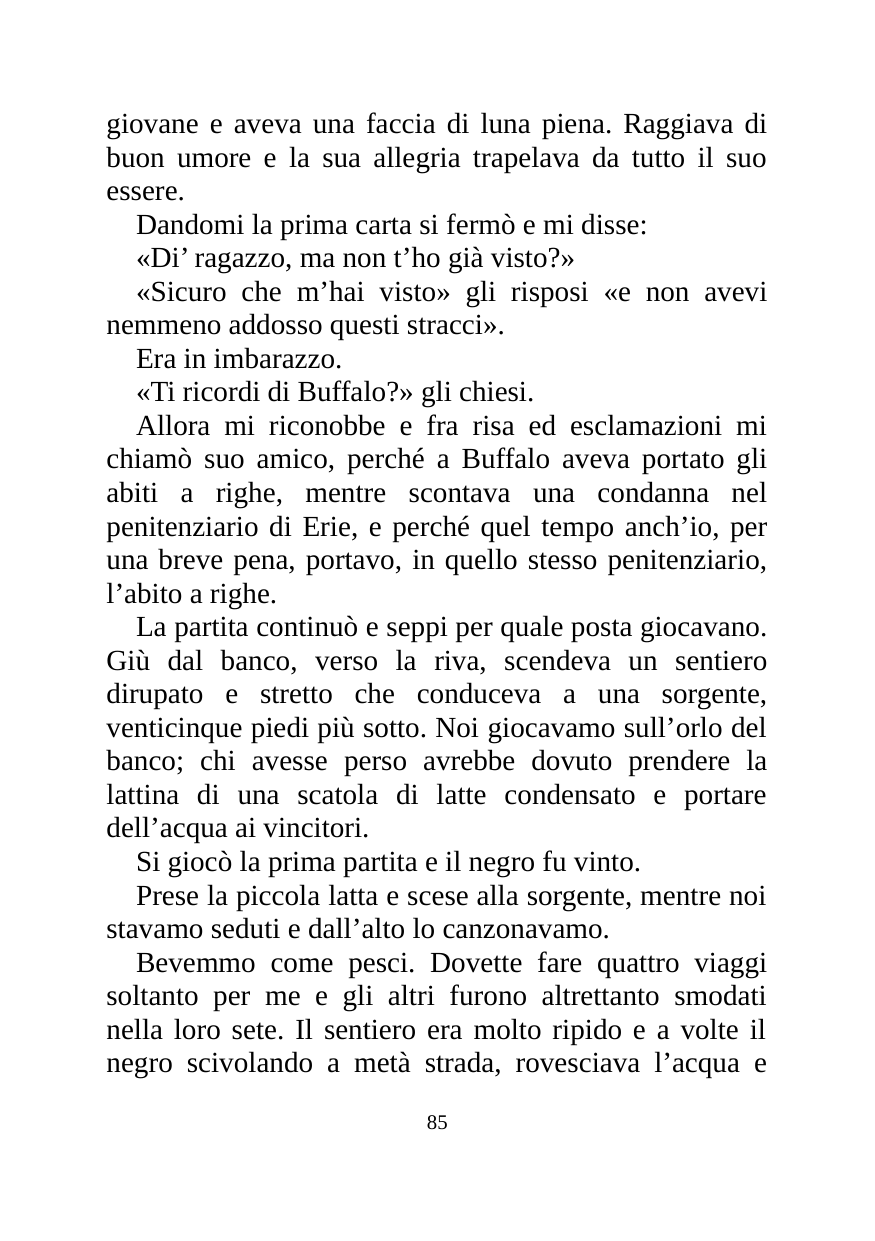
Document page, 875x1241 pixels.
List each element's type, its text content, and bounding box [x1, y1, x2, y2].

text «Di’ ragazzo, ma non t’ho già visto?» [106, 240, 768, 274]
text Dandomi la prima carta si fermò e mi disse: [106, 207, 768, 240]
text Si giocò la prima partita e il negro fu vinto. [106, 844, 768, 878]
text Allora mi riconobbe e fra risa ed esclamazioni mi chiamò suo amico, perché a Buffalo aveva portato gli abiti a righe, mentre scontava una condanna nel penitenziario di Erie, e perché quel tempo anch’io, per una breve pena, portavo, in quello stesso penitenziario, l’abito a righe. [106, 408, 768, 609]
text La partita continuò e seppi per quale posta giocavano. Giù dal banco, verso la riva, scendeva un sentiero dirupato e stretto che conduceva a una sorgente, venticinque piedi più sotto. Noi giocavamo sull’orlo del banco; chi avesse perso avrebbe dovuto prendere la lattina di una scatola di latte condensato e portare dell’acqua ai vincitori. [106, 609, 768, 844]
text «Sicuro che m’hai visto» gli risposi «e non avevi nemmeno addosso questi stracci». [106, 274, 768, 341]
text Bevemmo come pesci. Dovette fare quattro viaggi soltanto per me e gli altri furono altrettanto smodati nella loro sete. Il sentiero era molto ripido e a volte il negro scivolando a metà strada, rovesciava l’acqua e [106, 945, 768, 1079]
text Prese la piccola latta e scese alla sorgente, mentre noi stavamo seduti e dall’alto lo canzonavamo. [106, 878, 768, 945]
text giovane e aveva una faccia di luna piena. Raggiava di buon umore e la sua allegria trapelava da tutto il suo essere. [106, 106, 768, 207]
text «Ti ricordi di Buffalo?» gli chiesi. [106, 374, 768, 408]
text Era in imbarazzo. [106, 341, 768, 374]
